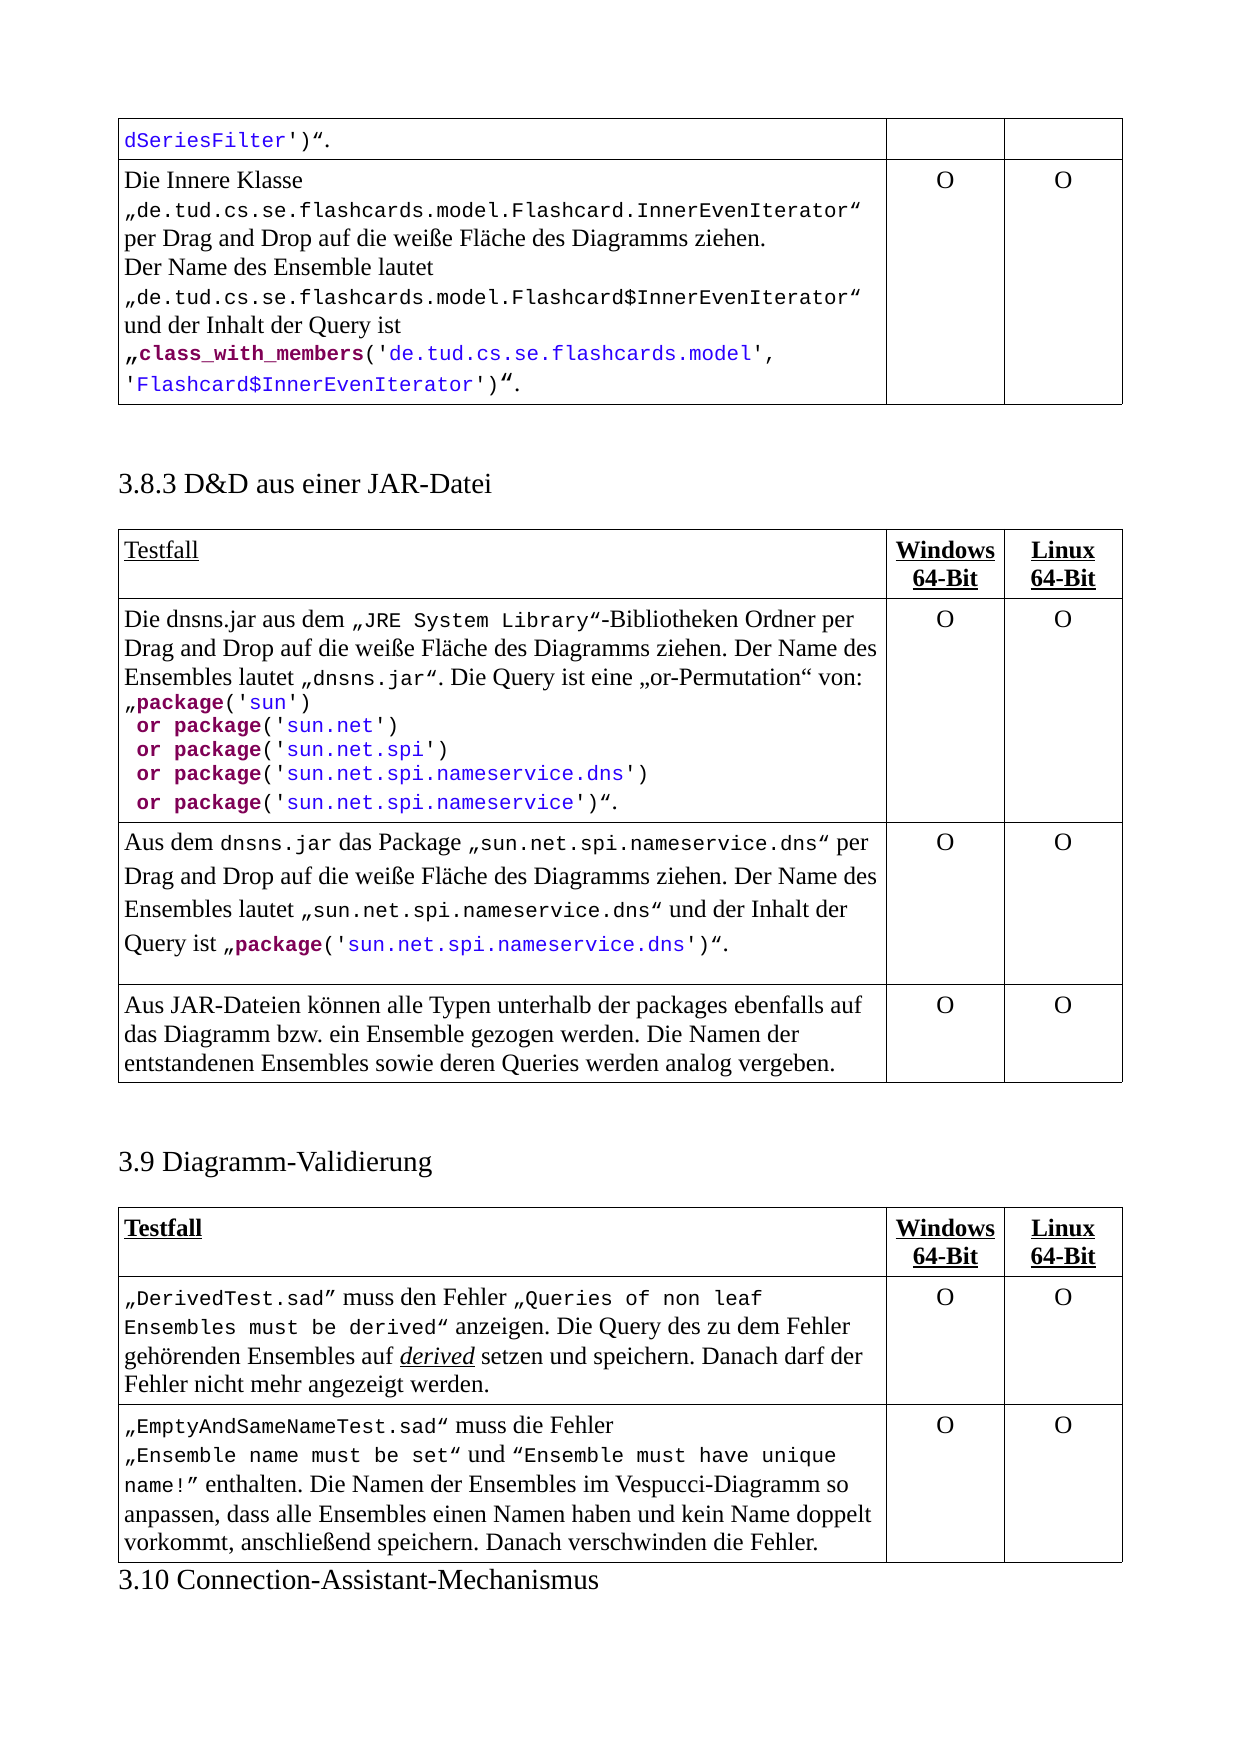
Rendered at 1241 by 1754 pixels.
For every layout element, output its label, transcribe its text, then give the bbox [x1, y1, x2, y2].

table_cell O [1005, 599, 1122, 822]
table_cell O [887, 599, 1004, 822]
text 3.8.3 D&D aus einer JAR-Datei [118, 467, 1122, 500]
table_cell O [887, 985, 1004, 1082]
text 3.10 Connection-Assistant-Mechanismus [118, 1563, 1122, 1596]
table_cell O [887, 1277, 1004, 1404]
table_cell „EmptyAndSameNameTest.sad“ muss die Fehler „Ensemble name must be set“ und “Ensemble must have unique name!” enthalten. Die Namen der Ensembles im Vespucci-Diagramm so anpassen, dass alle Ensembles einen Namen haben und kein Name doppelt vorkommt, anschließend speichern. Danach verschwinden die Fehler. [119, 1405, 886, 1562]
table_header Windows 64-Bit [887, 530, 1004, 598]
table_cell [887, 119, 1004, 159]
table_cell Aus JAR-Dateien können alle Typen unterhalb der packages ebenfalls auf das Diagramm bzw. ein Ensemble gezogen werden. Die Namen der entstandenen Ensembles sowie deren Queries werden analog vergeben. [119, 985, 886, 1082]
table_cell O [887, 823, 1004, 984]
table_header Windows 64-Bit [887, 1208, 1004, 1276]
table_cell O [887, 160, 1004, 404]
table_cell O [1005, 160, 1122, 404]
table_cell O [1005, 1277, 1122, 1404]
table_cell Die Innere Klasse „de.tud.cs.se.flashcards.model.Flashcard.InnerEvenIterator“ per Drag and Drop auf die weiße Fläche des Diagramms ziehen. Der Name des Ensemble lautet „de.tud.cs.se.flashcards.model.Flashcard$InnerEvenIterator“ und der Inhalt der Query ist „class_with_members('de.tud.cs.se.flashcards.model', 'Flashcard$InnerEvenIterator')“. [119, 160, 886, 404]
table_cell Die dnsns.jar aus dem „JRE System Library“-Bibliotheken Ordner per Drag and Drop auf die weiße Fläche des Diagramms ziehen. Der Name des Ensembles lautet „dnsns.jar“. Die Query ist eine „or-Permutation“ von: „package('sun') or package('sun.net') or package('sun.net.spi') or package('sun.net.spi.nameservice.dns') or package('sun.net.spi.nameservice')“. [119, 599, 886, 822]
table_header Testfall [119, 1208, 886, 1276]
table_header Testfall [119, 530, 886, 598]
table_cell „DerivedTest.sad” muss den Fehler „Queries of non leaf Ensembles must be derived“ anzeigen. Die Query des zu dem Fehler gehörenden Ensembles auf derived setzen und speichern. Danach darf der Fehler nicht mehr angezeigt werden. [119, 1277, 886, 1404]
table_cell Aus dem dnsns.jar das Package „sun.net.spi.nameservice.dns“ per Drag and Drop auf die weiße Fläche des Diagramms ziehen. Der Name des Ensembles lautet „sun.net.spi.nameservice.dns“ und der Inhalt der Query ist „package('sun.net.spi.nameservice.dns')“. [119, 823, 886, 984]
table_cell dSeriesFilter')“. [119, 119, 886, 159]
table_cell O [1005, 985, 1122, 1082]
table_header Linux 64-Bit [1005, 530, 1122, 598]
table_header Linux 64-Bit [1005, 1208, 1122, 1276]
table_cell O [887, 1405, 1004, 1562]
text 3.9 Diagramm-Validierung [118, 1144, 1122, 1178]
table_cell [1005, 119, 1122, 159]
table_cell O [1005, 1405, 1122, 1562]
table_cell O [1005, 823, 1122, 984]
